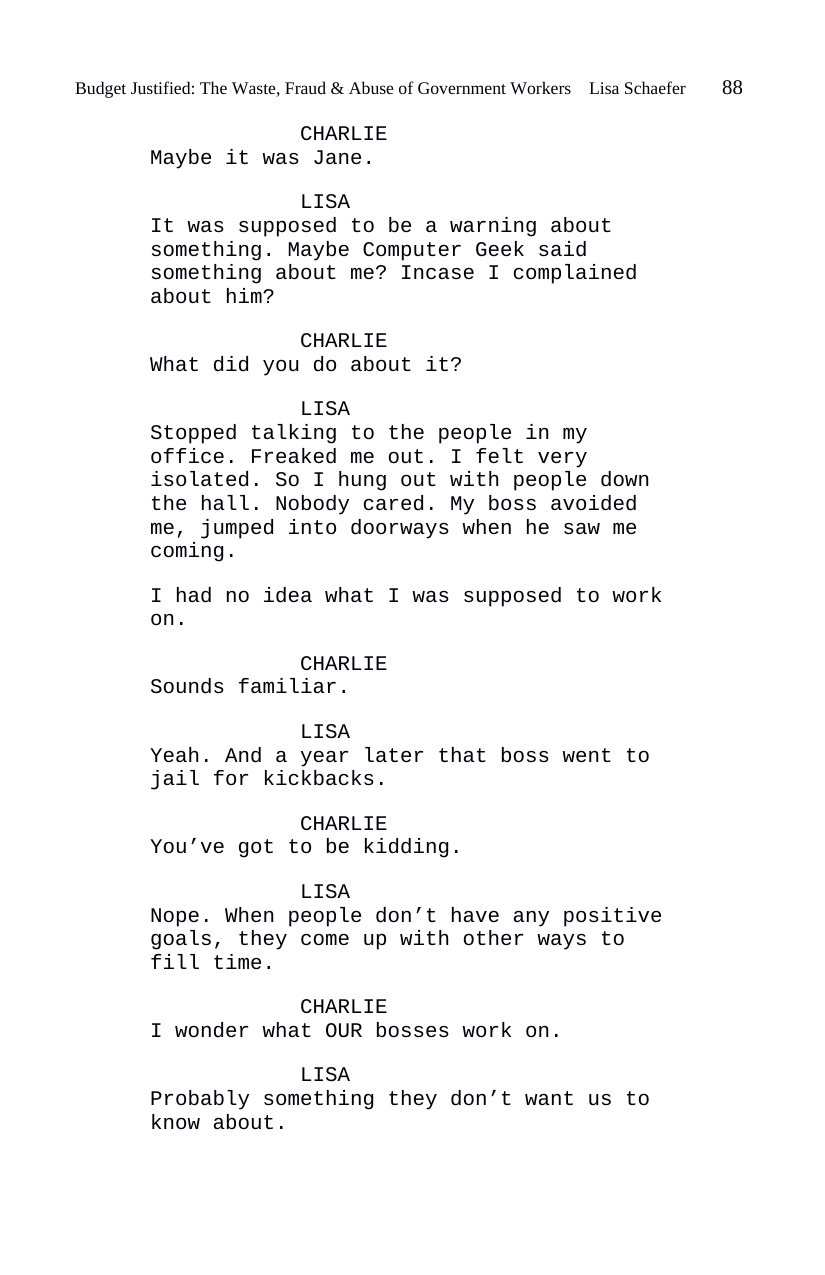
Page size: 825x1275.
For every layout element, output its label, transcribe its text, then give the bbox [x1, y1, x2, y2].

text CHARLIE [75, 123, 750, 147]
text Yeah. And a year later that boss went to jail for kickbacks. [150, 745, 675, 792]
text It was supposed to be a warning about something. Maybe Computer Geek said something about me? Incase I complained about him? [150, 215, 675, 309]
text LISA [75, 881, 750, 904]
text LISA [75, 1064, 750, 1088]
text LISA [75, 191, 750, 215]
text CHARLIE [75, 330, 750, 354]
text Maybe it was Jane. [150, 147, 675, 170]
text I had no idea what I was supposed to work on. [150, 585, 675, 632]
text Nope. When people don’t have any positive goals, they come up with other ways to fill time. [150, 904, 675, 976]
text You’ve got to be kidding. [150, 836, 675, 860]
text LISA [75, 398, 750, 422]
text CHARLIE [75, 653, 750, 677]
text What did you do about it? [150, 354, 675, 378]
text I wonder what OUR bosses work on. [150, 1020, 675, 1044]
text Probably something they don’t want us to know about. [150, 1088, 675, 1135]
text Sounds familiar. [150, 677, 675, 700]
text CHARLIE [75, 813, 750, 836]
text Stopped talking to the people in my office. Freaked me out. I felt very isolated. So I hung out with people down the hall. Nobody cared. My boss avoided me, jumped into doorways when he saw me coming. [150, 422, 675, 564]
text CHARLIE [75, 996, 750, 1020]
text LISA [75, 721, 750, 745]
